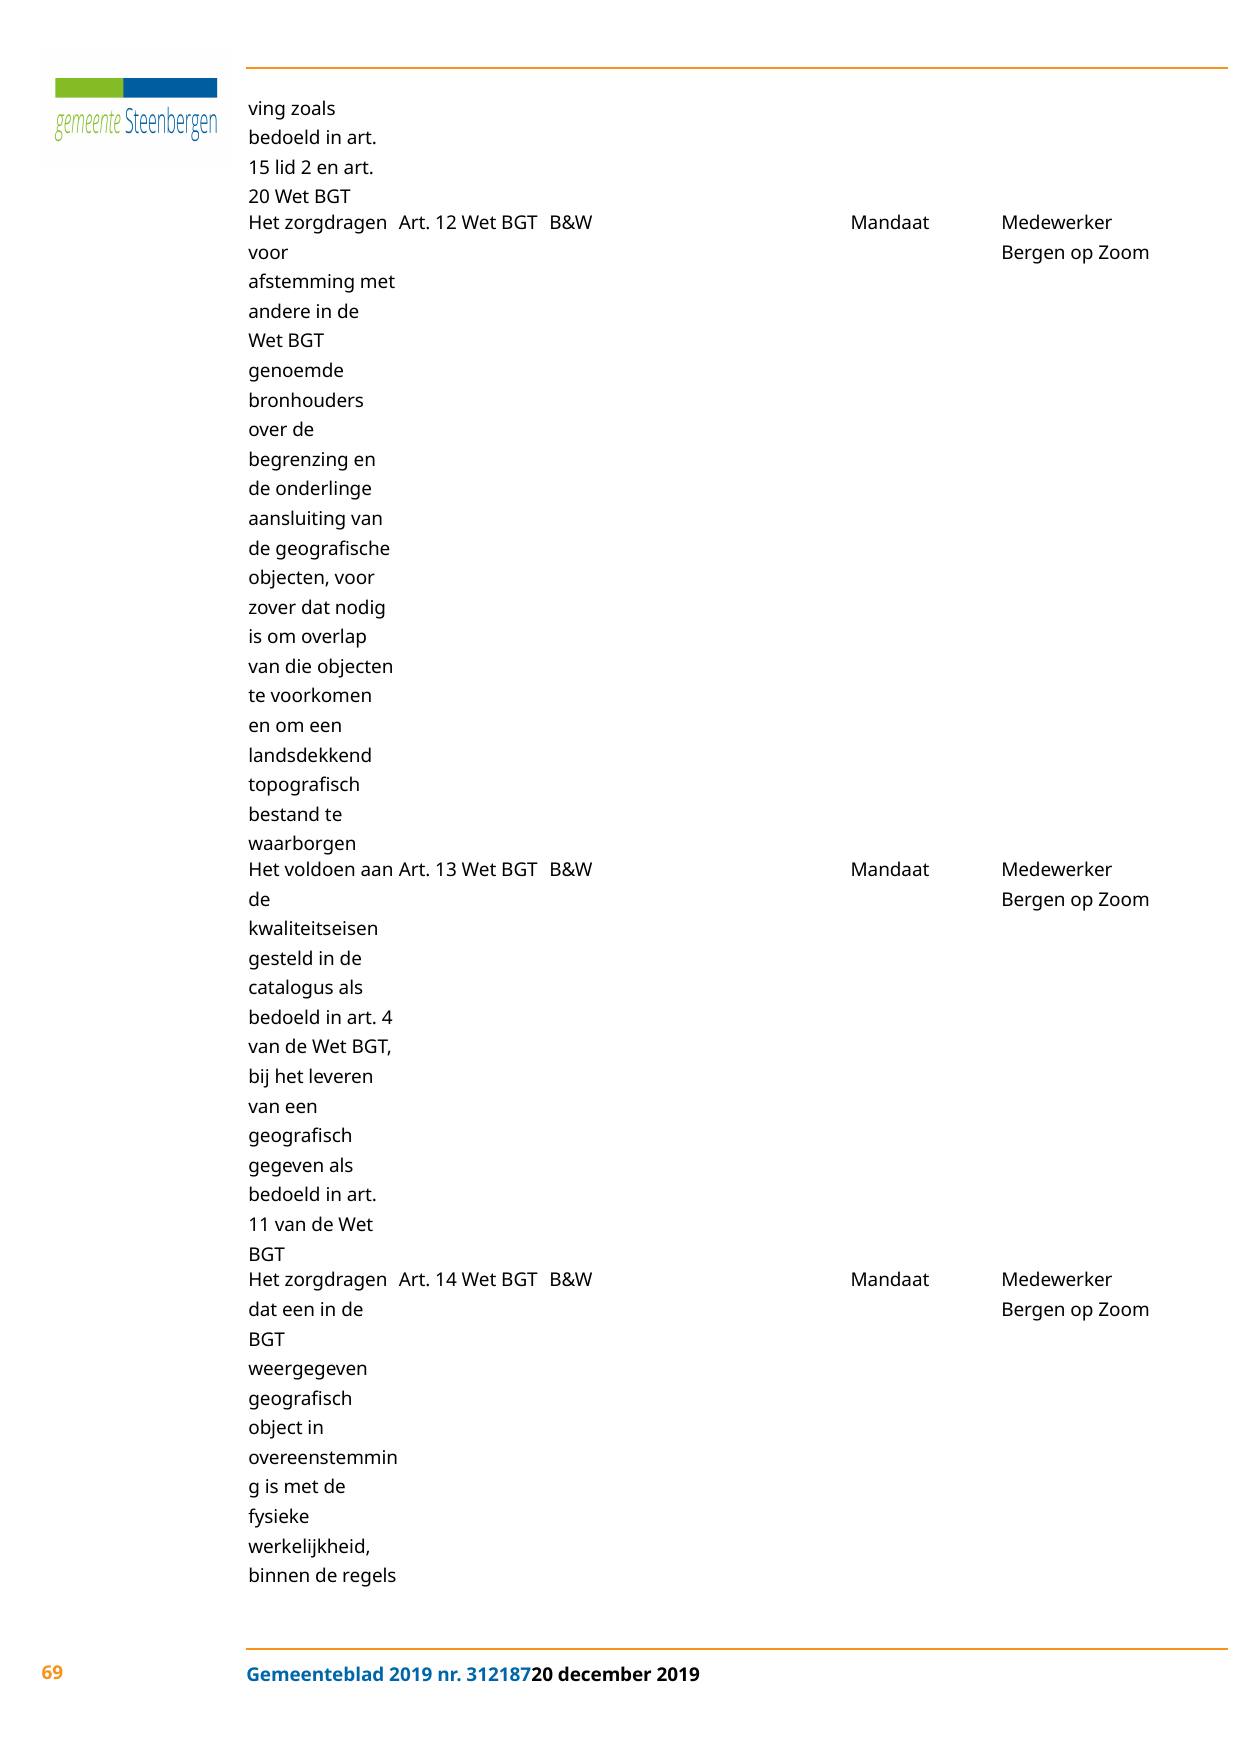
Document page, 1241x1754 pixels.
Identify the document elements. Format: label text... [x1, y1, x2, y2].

table_cell Medewerker Bergen op Zoom [1001, 1267, 1152, 1588]
table_cell Art. 14 Wet BGT [399, 1267, 549, 1588]
table_cell B&W [549, 209, 700, 856]
table_cell ving zoals bedoeld in art. 15 lid 2 en art. 20 Wet BGT [248, 95, 398, 209]
table_cell [1001, 95, 1152, 209]
table_cell B&W [549, 1267, 700, 1588]
table_cell Mandaat [850, 1267, 1001, 1588]
table_cell Het zorgdragen voor afstemming met andere in de Wet BGT genoemde bronhouders over de begrenzing en de onderlinge aansluiting van de geografische objecten, voor zover dat nodig is om overlap van die objecten te voorkomen en om een landsdekkend topografisch bestand te waarborgen [248, 209, 398, 856]
table_cell Het voldoen aan de kwaliteitseisen gesteld in de catalogus als bedoeld in art. 4 van de Wet BGT, bij het leveren van een geografisch gegeven als bedoeld in art. 11 van de Wet BGT [248, 856, 398, 1267]
table_cell [700, 209, 850, 856]
table_cell Medewerker Bergen op Zoom [1001, 856, 1152, 1267]
table_cell [700, 95, 850, 209]
table_cell [700, 1267, 850, 1588]
table_cell Art. 13 Wet BGT [399, 856, 549, 1267]
table_cell Mandaat [850, 856, 1001, 1267]
picture [41, 47, 231, 172]
table_cell Medewerker Bergen op Zoom [1001, 209, 1152, 856]
table_cell [850, 95, 1001, 209]
table_cell [700, 856, 850, 1267]
table_cell [399, 95, 549, 209]
table_cell B&W [549, 856, 700, 1267]
table_cell Art. 12 Wet BGT [399, 209, 549, 856]
table_cell Het zorgdragen dat een in de BGT weergegeven geografisch object in overeenstemming is met de fysieke werkelijkheid, binnen de regels [248, 1267, 398, 1588]
table_cell Mandaat [850, 209, 1001, 856]
table_cell [549, 95, 700, 209]
